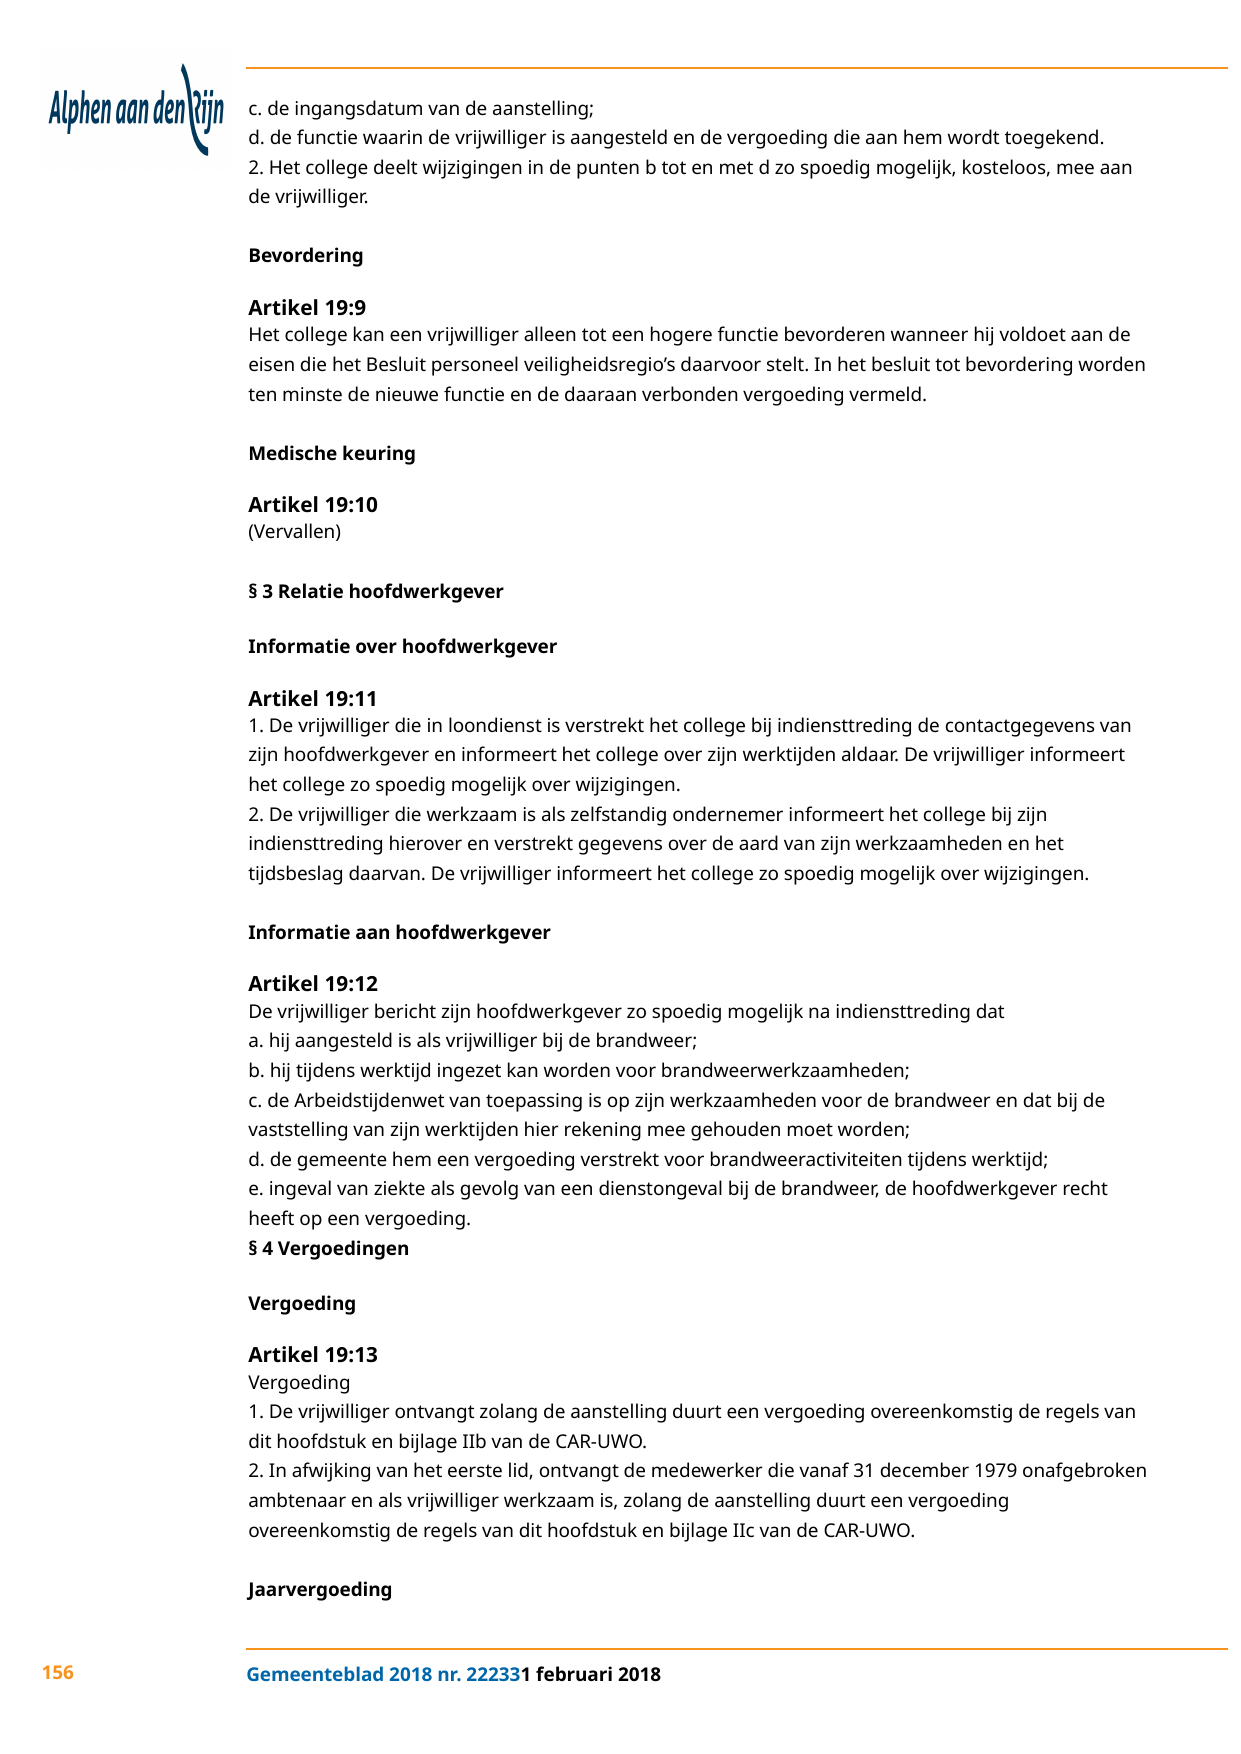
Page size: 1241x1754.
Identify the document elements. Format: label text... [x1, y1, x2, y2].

text Vergoeding [248, 1290, 1152, 1316]
text b. hij tijdens werktijd ingezet kan worden voor brandweerwerkzaamheden; [248, 1057, 1152, 1083]
text Het college kan een vrijwilliger alleen tot een hogere functie bevorderen wanneer hij voldoet aan de eisen die het Besluit personeel veiligheidsregio’s daarvoor stelt. In het besluit tot bevordering worden ten minste de nieuwe functie en de daaraan verbonden vergoeding vermeld. [248, 322, 1152, 406]
picture [41, 47, 231, 172]
text 2. Het college deelt wijzigingen in de punten b tot en met d zo spoedig mogelijk, kosteloos, mee aan de vrijwilliger. [248, 154, 1152, 209]
text Medische keuring [248, 440, 1152, 466]
text 2. De vrijwilliger die werkzaam is als zelfstandig ondernemer informeert het college bij zijn indiensttreding hierover en verstrekt gegevens over de aard van zijn werkzaamheden en het tijdsbeslag daarvan. De vrijwilliger informeert het college zo spoedig mogelijk over wijzigingen. [248, 801, 1152, 886]
text Bevordering [248, 243, 1152, 268]
text Artikel 19:10 [248, 490, 1152, 519]
text d. de functie waarin de vrijwilliger is aangesteld en de vergoeding die aan hem wordt toegekend. [248, 124, 1152, 150]
text Artikel 19:13 [248, 1340, 1152, 1369]
text d. de gemeente hem een vergoeding verstrekt voor brandweeractiviteiten tijdens werktijd; [248, 1146, 1152, 1172]
text 1. De vrijwilliger ontvangt zolang de aanstelling duurt een vergoeding overeenkomstig de regels van dit hoofdstuk en bijlage IIb van de CAR-UWO. [248, 1398, 1152, 1454]
text § 3 Relatie hoofdwerkgever [248, 578, 1152, 604]
text § 4 Vergoedingen [248, 1235, 1152, 1260]
text Artikel 19:11 [248, 684, 1152, 712]
text De vrijwilliger bericht zijn hoofdwerkgever zo spoedig mogelijk na indiensttreding dat [248, 998, 1152, 1024]
text (Vervallen) [248, 519, 1152, 544]
text 1. De vrijwilliger die in loondienst is verstrekt het college bij indiensttreding de contactgegevens van zijn hoofdwerkgever en informeert het college over zijn werktijden aldaar. De vrijwilliger informeert het college zo spoedig mogelijk over wijzigingen. [248, 712, 1152, 797]
text Informatie over hoofdwerkgever [248, 633, 1152, 659]
text Informatie aan hoofdwerkgever [248, 919, 1152, 945]
text Artikel 19:9 [248, 293, 1152, 322]
text e. ingeval van ziekte als gevolg van een dienstongeval bij de brandweer, de hoofdwerkgever recht heeft op een vergoeding. [248, 1176, 1152, 1231]
text 2. In afwijking van het eerste lid, ontvangt de medewerker die vanaf 31 december 1979 onafgebroken ambtenaar en als vrijwilliger werkzaam is, zolang de aanstelling duurt een vergoeding overeenkomstig de regels van dit hoofdstuk en bijlage IIc van de CAR-UWO. [248, 1458, 1152, 1542]
text c. de ingangsdatum van de aanstelling; [248, 95, 1152, 121]
text a. hij aangesteld is als vrijwilliger bij de brandweer; [248, 1028, 1152, 1053]
text Vergoeding [248, 1369, 1152, 1394]
text Artikel 19:12 [248, 969, 1152, 998]
text Jaarvergoeding [248, 1576, 1152, 1602]
text c. de Arbeidstijdenwet van toepassing is op zijn werkzaamheden voor de brandweer en dat bij de vaststelling van zijn werktijden hier rekening mee gehouden moet worden; [248, 1087, 1152, 1142]
